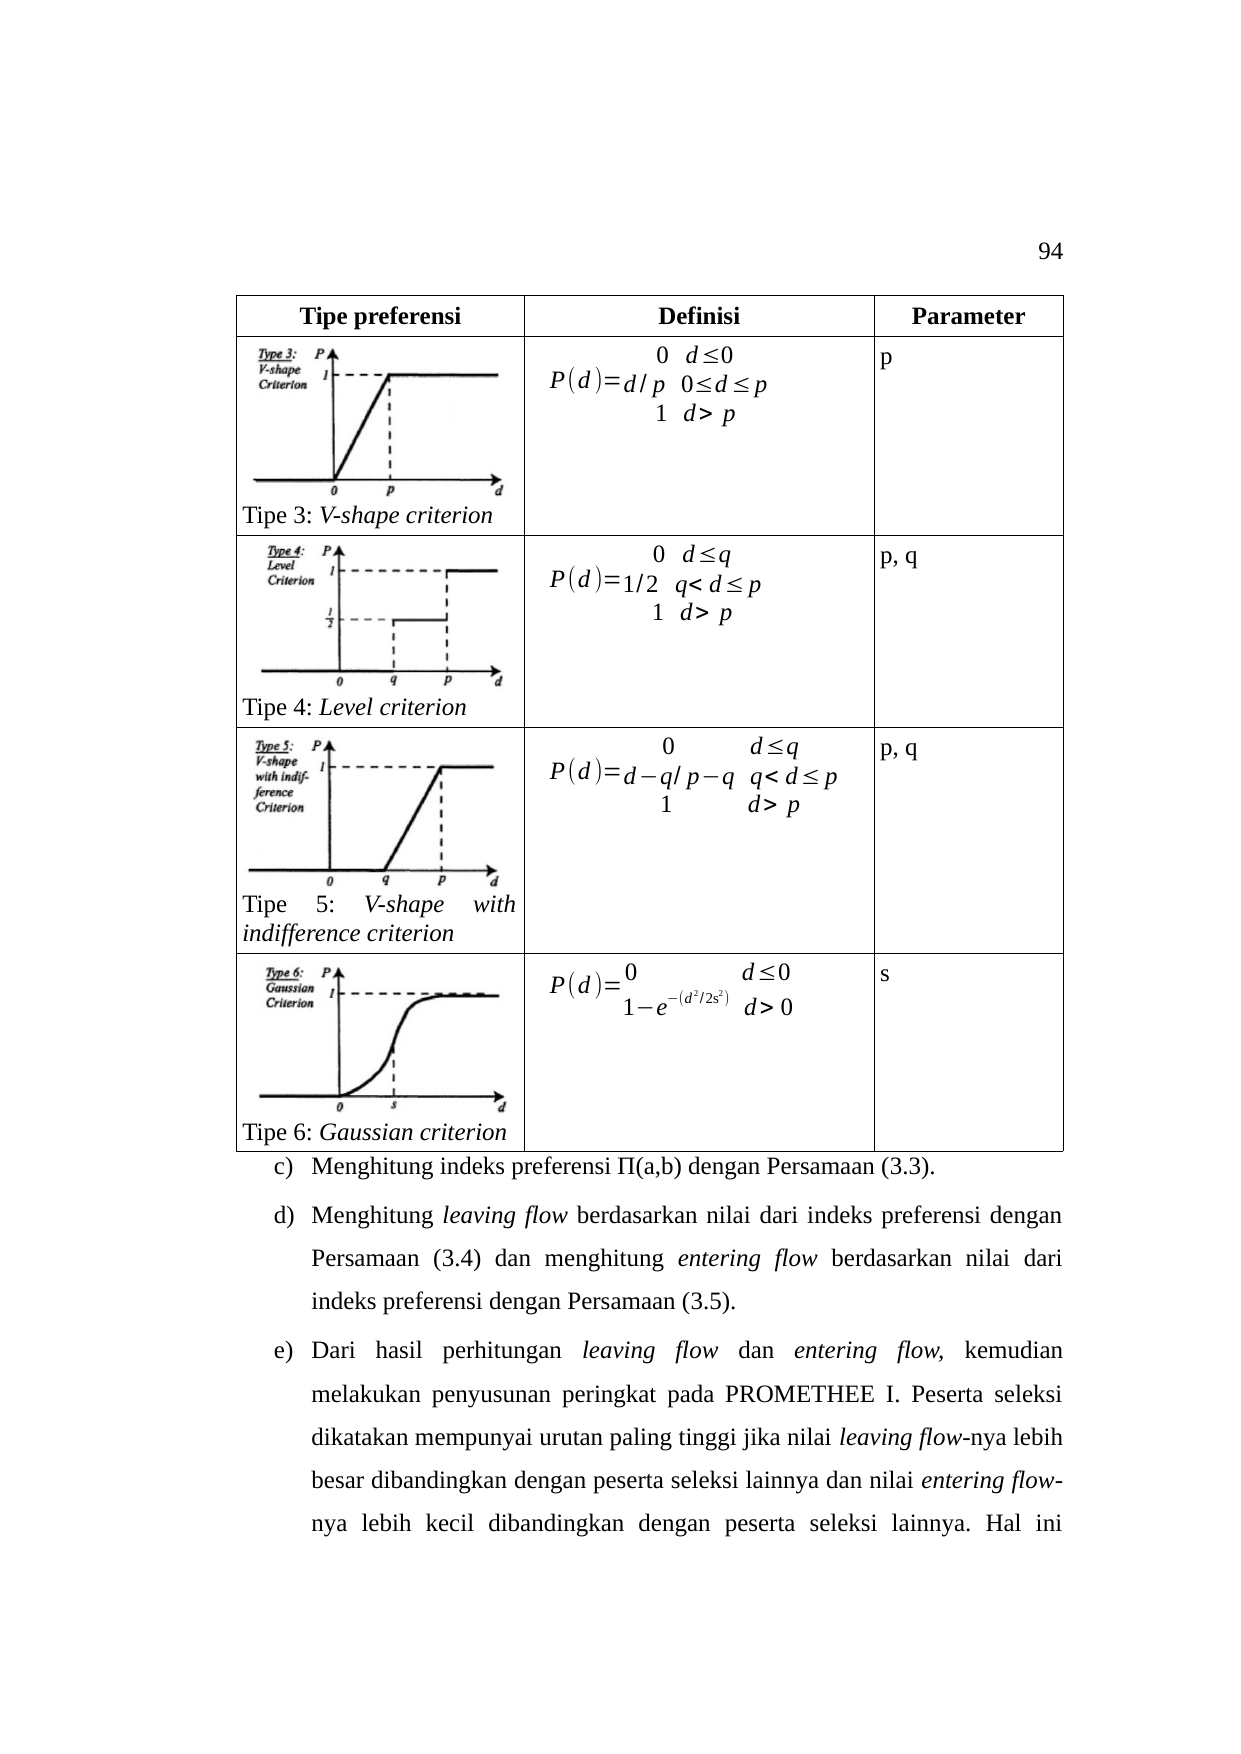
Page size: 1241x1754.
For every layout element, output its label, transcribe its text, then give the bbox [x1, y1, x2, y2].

picture [248, 958, 513, 1117]
table_header Parameter [875, 296, 1063, 336]
table_cell p, q [875, 536, 1063, 727]
table_cell [525, 954, 874, 1151]
picture [242, 732, 507, 890]
table_cell [525, 337, 874, 535]
table_cell Tipe 6: Gaussian criterion [237, 959, 524, 1151]
table_header Tipe preferensi [237, 296, 524, 336]
table_cell [237, 954, 524, 958]
picture [248, 540, 513, 692]
list Menghitung leaving flow berdasarkan nilai dari indeks preferensi dengan Persamaan (3.4) dan menghitung entering flow berdasarkan nilai dari indeks preferensi dengan Persamaan (3.5). [274, 1200, 1063, 1315]
table_cell Tipe 4: Level criterion [237, 536, 524, 727]
table_cell Tipe 3: V-shape criterion [237, 337, 524, 535]
table_cell p, q [875, 728, 1063, 953]
table_cell [525, 728, 874, 953]
table_cell s [875, 954, 1063, 1151]
table_cell [237, 728, 524, 732]
picture [248, 341, 513, 501]
table_cell [525, 536, 874, 727]
table_header Definisi [525, 296, 874, 336]
table_cell Tipe 5: V-shape with indifference criterion [237, 733, 524, 953]
list Dari hasil perhitungan leaving flow dan entering flow, kemudian melakukan penyusunan peringkat pada PROMETHEE I. Peserta seleksi dikatakan mempunyai urutan paling tinggi jika nilai leaving flow-nya lebih besar dibandingkan dengan peserta seleksi lainnya dan nilai entering flow-nya lebih kecil dibandingkan dengan peserta seleksi lainnya. Hal ini [274, 1336, 1063, 1537]
list Menghitung indeks preferensi Π(a,b) dengan Persamaan (3.3). [274, 1152, 1063, 1180]
table_cell p [875, 337, 1063, 535]
